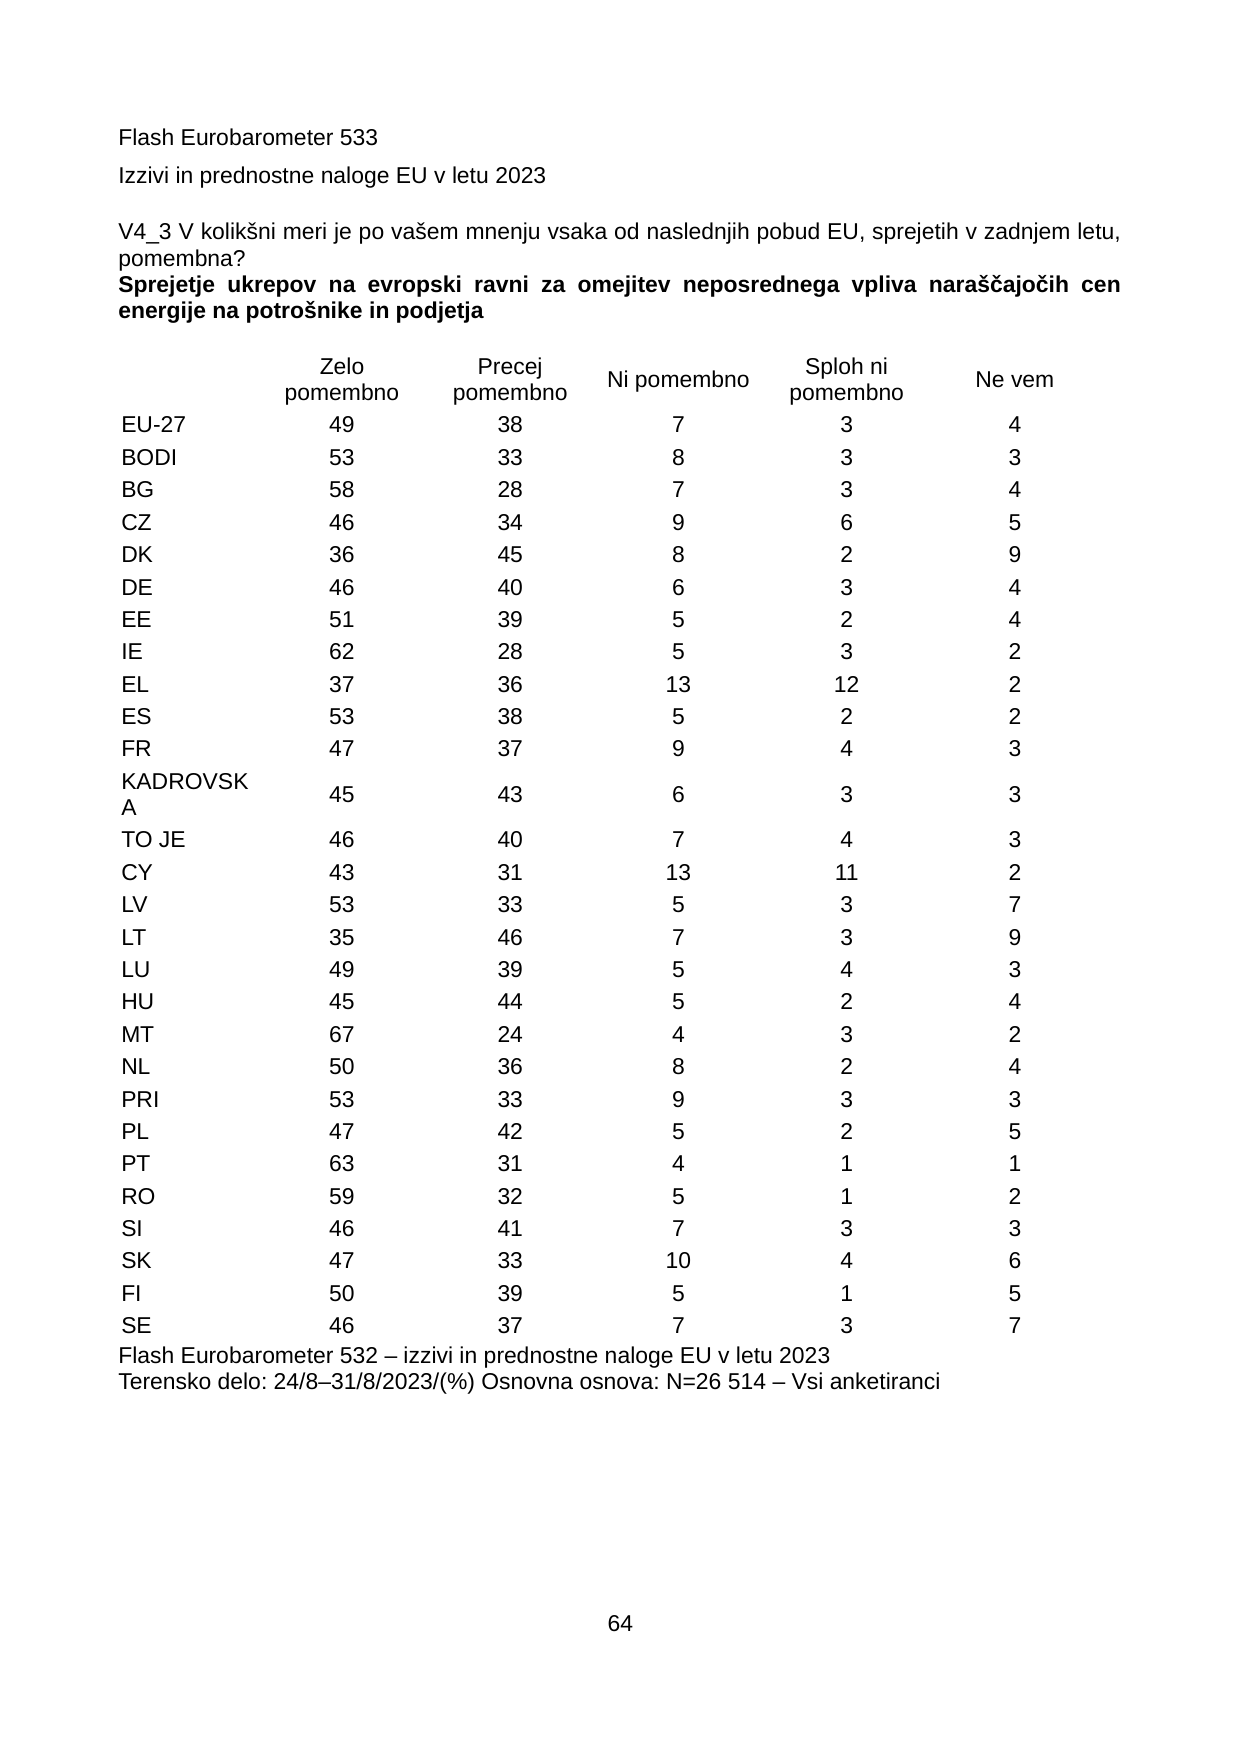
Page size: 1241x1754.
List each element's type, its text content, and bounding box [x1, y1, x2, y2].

table_cell 39 [426, 1277, 594, 1309]
table_cell ES [118, 700, 258, 732]
table_cell RO [118, 1180, 258, 1212]
table_cell EU-27 [118, 409, 258, 441]
table_cell 10 [594, 1245, 762, 1277]
table_cell 9 [594, 1083, 762, 1115]
table_cell HU [118, 985, 258, 1018]
table_cell 37 [258, 668, 426, 700]
table_cell 3 [931, 441, 1099, 473]
table_cell 1 [762, 1180, 931, 1212]
table_cell 33 [426, 441, 594, 473]
table_cell 34 [426, 506, 594, 538]
table_cell TO JE [118, 823, 258, 856]
table_cell 2 [762, 1115, 931, 1147]
text V4_3 V kolikšni meri je po vašem mnenju vsaka od naslednjih pobud EU, sprejetih v zadnjem letu, pomembna? [118, 218, 1122, 271]
table_header Sploh ni pomembno [762, 350, 931, 408]
table_cell 3 [931, 1212, 1099, 1244]
table_header Precej pomembno [426, 350, 594, 408]
table_cell 37 [426, 733, 594, 765]
table_cell 39 [426, 603, 594, 635]
table_cell 5 [931, 1115, 1099, 1147]
table_cell 46 [258, 570, 426, 603]
table_cell 1 [762, 1277, 931, 1309]
table_cell 31 [426, 856, 594, 888]
table_cell 4 [762, 953, 931, 985]
table_cell 3 [762, 1309, 931, 1342]
table_cell 9 [931, 538, 1099, 570]
table_cell 33 [426, 1083, 594, 1115]
table_cell 3 [931, 823, 1099, 856]
table_cell 9 [594, 733, 762, 765]
table_cell 2 [931, 635, 1099, 668]
table_cell SE [118, 1309, 258, 1342]
table_cell 7 [594, 823, 762, 856]
table_cell 33 [426, 888, 594, 921]
table_cell 5 [594, 1277, 762, 1309]
table_cell 5 [594, 888, 762, 921]
table_cell 2 [931, 700, 1099, 732]
table_cell 62 [258, 635, 426, 668]
table_header [118, 350, 258, 408]
table_cell 40 [426, 570, 594, 603]
table_cell KADROVSKA [118, 765, 258, 823]
table_cell 6 [931, 1245, 1099, 1277]
text Sprejetje ukrepov na evropski ravni za omejitev neposrednega vpliva naraščajočih cen energije na potrošnike in podjetja [118, 271, 1122, 323]
table_cell 36 [426, 1050, 594, 1082]
table_cell 5 [594, 953, 762, 985]
table_cell 2 [931, 668, 1099, 700]
table_cell 4 [762, 823, 931, 856]
table_cell 4 [594, 1147, 762, 1180]
table_cell 46 [258, 1309, 426, 1342]
table_cell 53 [258, 700, 426, 732]
table_cell 46 [258, 823, 426, 856]
table_cell 3 [762, 1083, 931, 1115]
table_cell PL [118, 1115, 258, 1147]
table_cell 5 [594, 1180, 762, 1212]
table_cell 49 [258, 953, 426, 985]
table_cell SK [118, 1245, 258, 1277]
table_cell 33 [426, 1245, 594, 1277]
table_cell 4 [931, 570, 1099, 603]
table_cell 1 [931, 1147, 1099, 1180]
table_cell 37 [426, 1309, 594, 1342]
table_cell 7 [594, 409, 762, 441]
table_cell 4 [931, 409, 1099, 441]
table_cell 28 [426, 635, 594, 668]
table_cell 4 [762, 1245, 931, 1277]
table_cell 50 [258, 1050, 426, 1082]
table_cell 53 [258, 441, 426, 473]
table_cell 4 [931, 1050, 1099, 1082]
table_cell 2 [762, 603, 931, 635]
table_cell BODI [118, 441, 258, 473]
table_cell 3 [762, 888, 931, 921]
table_cell EE [118, 603, 258, 635]
table_cell 3 [931, 765, 1099, 823]
table_cell 8 [594, 1050, 762, 1082]
table_cell 2 [931, 1018, 1099, 1050]
table_cell 43 [258, 856, 426, 888]
table_cell 7 [594, 1309, 762, 1342]
table_cell 6 [594, 570, 762, 603]
table_cell 53 [258, 1083, 426, 1115]
table_cell 3 [931, 953, 1099, 985]
table_cell 4 [594, 1018, 762, 1050]
table_cell 7 [594, 1212, 762, 1244]
table_cell 8 [594, 441, 762, 473]
table_cell 5 [594, 700, 762, 732]
table_cell 63 [258, 1147, 426, 1180]
table_cell IE [118, 635, 258, 668]
table_cell 7 [931, 1309, 1099, 1342]
table_header Zelo pomembno [258, 350, 426, 408]
table_cell 2 [931, 856, 1099, 888]
table_cell CY [118, 856, 258, 888]
table_cell 49 [258, 409, 426, 441]
table_cell 32 [426, 1180, 594, 1212]
table_cell 3 [931, 733, 1099, 765]
table_cell 3 [762, 473, 931, 506]
table_cell 4 [931, 473, 1099, 506]
table_cell 47 [258, 733, 426, 765]
table_cell 3 [762, 441, 931, 473]
table_cell 5 [594, 985, 762, 1018]
table_cell 24 [426, 1018, 594, 1050]
table_cell 13 [594, 856, 762, 888]
table_cell 45 [258, 985, 426, 1018]
table_cell 3 [762, 765, 931, 823]
table_cell 1 [762, 1147, 931, 1180]
table_cell FR [118, 733, 258, 765]
table_cell 7 [594, 921, 762, 953]
table_cell 2 [931, 1180, 1099, 1212]
table_cell DK [118, 538, 258, 570]
table_cell CZ [118, 506, 258, 538]
table_cell PRI [118, 1083, 258, 1115]
table_cell 9 [931, 921, 1099, 953]
table_cell 5 [594, 1115, 762, 1147]
table_cell 2 [762, 1050, 931, 1082]
table_cell 47 [258, 1245, 426, 1277]
table_cell 51 [258, 603, 426, 635]
table_cell 3 [931, 1083, 1099, 1115]
table_cell 3 [762, 1212, 931, 1244]
table_cell 6 [594, 765, 762, 823]
table_cell DE [118, 570, 258, 603]
table_cell 31 [426, 1147, 594, 1180]
table_cell LV [118, 888, 258, 921]
text Terensko delo: 24/8–31/8/2023/(%) Osnovna osnova: N=26 514 – Vsi anketiranci [118, 1368, 1122, 1394]
table_cell 41 [426, 1212, 594, 1244]
table_cell 40 [426, 823, 594, 856]
table_cell 43 [426, 765, 594, 823]
table_cell 2 [762, 700, 931, 732]
table_cell 46 [426, 921, 594, 953]
table_cell LU [118, 953, 258, 985]
table_cell 50 [258, 1277, 426, 1309]
table_cell 45 [426, 538, 594, 570]
table_header Ni pomembno [594, 350, 762, 408]
table_cell 47 [258, 1115, 426, 1147]
table_cell MT [118, 1018, 258, 1050]
table_cell 45 [258, 765, 426, 823]
table_cell 53 [258, 888, 426, 921]
table_cell 5 [594, 603, 762, 635]
table_cell 5 [931, 1277, 1099, 1309]
table_cell 7 [931, 888, 1099, 921]
table_cell 28 [426, 473, 594, 506]
table_cell 36 [426, 668, 594, 700]
table_cell 3 [762, 1018, 931, 1050]
table_cell 5 [594, 635, 762, 668]
text Flash Eurobarometer 532 – izzivi in prednostne naloge EU v letu 2023 [118, 1342, 1122, 1368]
table_cell 3 [762, 570, 931, 603]
table_cell 46 [258, 1212, 426, 1244]
table_cell EL [118, 668, 258, 700]
table_cell 44 [426, 985, 594, 1018]
table_cell 13 [594, 668, 762, 700]
table_cell 7 [594, 473, 762, 506]
table_cell 8 [594, 538, 762, 570]
table_cell 4 [931, 603, 1099, 635]
table_cell 35 [258, 921, 426, 953]
table_cell 38 [426, 409, 594, 441]
table_cell SI [118, 1212, 258, 1244]
table_cell BG [118, 473, 258, 506]
table_cell LT [118, 921, 258, 953]
table_cell 6 [762, 506, 931, 538]
table_cell 3 [762, 409, 931, 441]
table_cell 4 [762, 733, 931, 765]
table_cell NL [118, 1050, 258, 1082]
table_cell 46 [258, 506, 426, 538]
table_cell 42 [426, 1115, 594, 1147]
table_cell 12 [762, 668, 931, 700]
table_cell 2 [762, 538, 931, 570]
table_cell 36 [258, 538, 426, 570]
table_cell PT [118, 1147, 258, 1180]
table_cell 58 [258, 473, 426, 506]
table_cell 3 [762, 921, 931, 953]
table_cell FI [118, 1277, 258, 1309]
table_cell 9 [594, 506, 762, 538]
table_cell 5 [931, 506, 1099, 538]
table_cell 67 [258, 1018, 426, 1050]
table_cell 39 [426, 953, 594, 985]
table_cell 3 [762, 635, 931, 668]
table_cell 59 [258, 1180, 426, 1212]
table_cell 4 [931, 985, 1099, 1018]
table_header Ne vem [931, 350, 1099, 408]
table_cell 38 [426, 700, 594, 732]
table_cell 11 [762, 856, 931, 888]
table_cell 2 [762, 985, 931, 1018]
